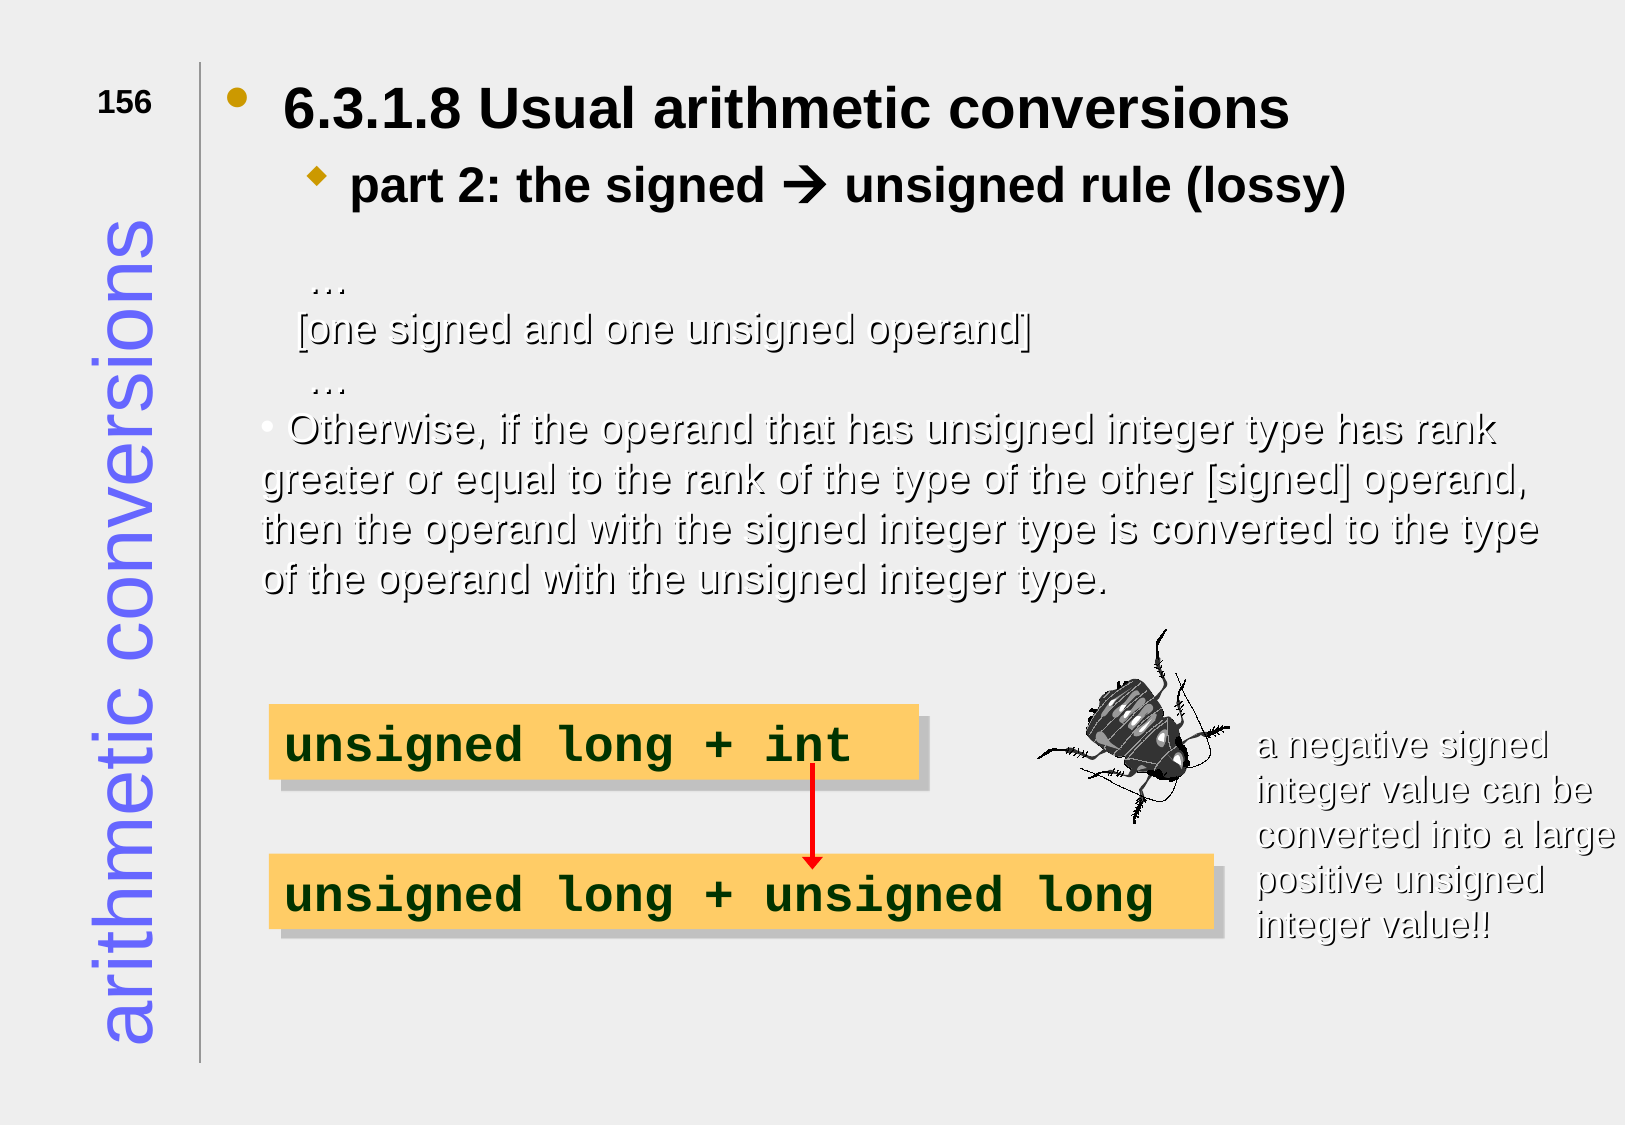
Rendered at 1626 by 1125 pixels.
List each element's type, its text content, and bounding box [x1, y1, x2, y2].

text_box … [one signed and one unsigned operand] … Otherwise, if the operand that has unsigned integer type has rank greater or equal to the rank of the type of the other [signed] operand, then the operand with the signed integer type is converted to the type of the operand with the unsigned integer type. [245, 243, 1593, 659]
text_box [1138, 796, 1144, 803]
text_box [1139, 775, 1152, 797]
text_box [1204, 731, 1216, 736]
text_box [1085, 676, 1206, 779]
text_box [1072, 748, 1086, 756]
text_box unsigned long + int [268, 704, 919, 780]
text_box a negative signed integer value can be converted into a large positive unsigned integer value!! [1240, 711, 1626, 953]
text_box [1155, 652, 1162, 676]
title arithmetic conversions [50, 54, 188, 1063]
list 6.3.1.8 Usual arithmetic conversions part 2: the signed  unsigned rule (lossy) [212, 62, 1593, 1063]
text_box [1107, 769, 1119, 775]
text_box unsigned long + unsigned long [268, 853, 1214, 930]
